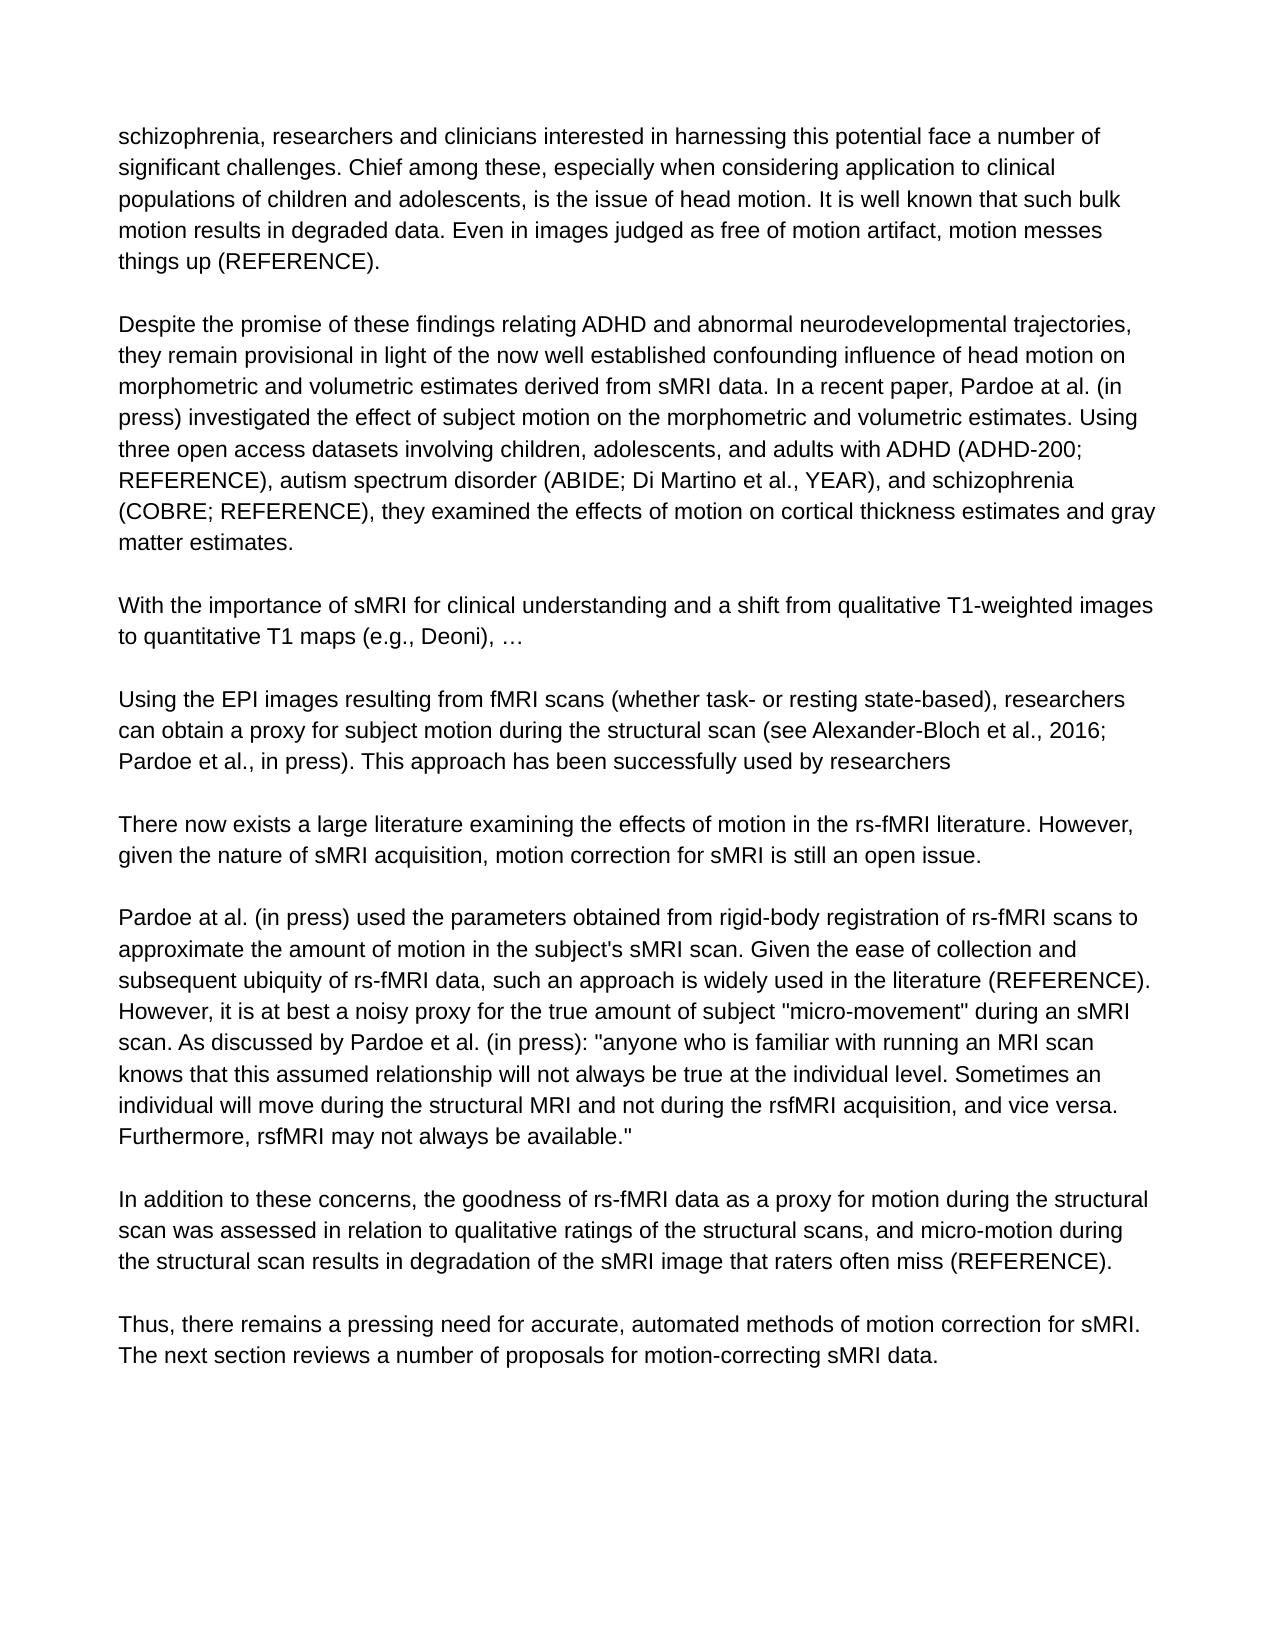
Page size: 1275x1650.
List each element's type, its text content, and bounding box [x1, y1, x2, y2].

text schizophrenia, researchers and clinicians interested in harnessing this potential face a number of significant challenges. Chief among these, especially when considering application to clinical populations of children and adolescents, is the issue of head motion. It is well known that such bulk motion results in degraded data. Even in images judged as free of motion artifact, motion messes things up (REFERENCE). Despite the promise of these findings relating ADHD and abnormal neurodevelopmental trajectories, they remain provisional in light of the now well established confounding influence of head motion on morphometric and volumetric estimates derived from sMRI data. In a recent paper, Pardoe at al. (in press) investigated the effect of subject motion on the morphometric and volumetric estimates. Using three open access datasets involving children, adolescents, and adults with ADHD (ADHD-200; REFERENCE), autism spectrum disorder (ABIDE; Di Martino et al., YEAR), and schizophrenia (COBRE; REFERENCE), they examined the effects of motion on cortical thickness estimates and gray matter estimates. With the importance of sMRI for clinical understanding and a shift from qualitative T1-weighted images to quantitative T1 maps (e.g., Deoni), … Using the EPI images resulting from fMRI scans (whether task- or resting state-based), researchers can obtain a proxy for subject motion during the structural scan (see Alexander-Bloch et al., 2016; Pardoe et al., in press). This approach has been successfully used by researchers There now exists a large literature examining the effects of motion in the rs-fMRI literature. However, given the nature of sMRI acquisition, motion correction for sMRI is still an open issue. Pardoe at al. (in press) used the parameters obtained from rigid-body registration of rs-fMRI scans to approximate the amount of motion in the subject's sMRI scan. Given the ease of collection and subsequent ubiquity of rs-fMRI data, such an approach is widely used in the literature (REFERENCE). However, it is at best a noisy proxy for the true amount of subject "micro-movement" during an sMRI scan. As discussed by Pardoe et al. (in press): "anyone who is familiar with running an MRI scan knows that this assumed relationship will not always be true at the individual level. Sometimes an individual will move during the structural MRI and not during the rsfMRI acquisition, and vice versa. Furthermore, rsfMRI may not always be available." In addition to these concerns, the goodness of rs-fMRI data as a proxy for motion during the structural scan was assessed in relation to qualitative ratings of the structural scans, and micro-motion during the structural scan results in degradation of the sMRI image that raters often miss (REFERENCE). Thus, there remains a pressing need for accurate, automated methods of motion correction for sMRI. The next section reviews a number of proposals for motion-correcting sMRI data. [118, 118, 1157, 1431]
